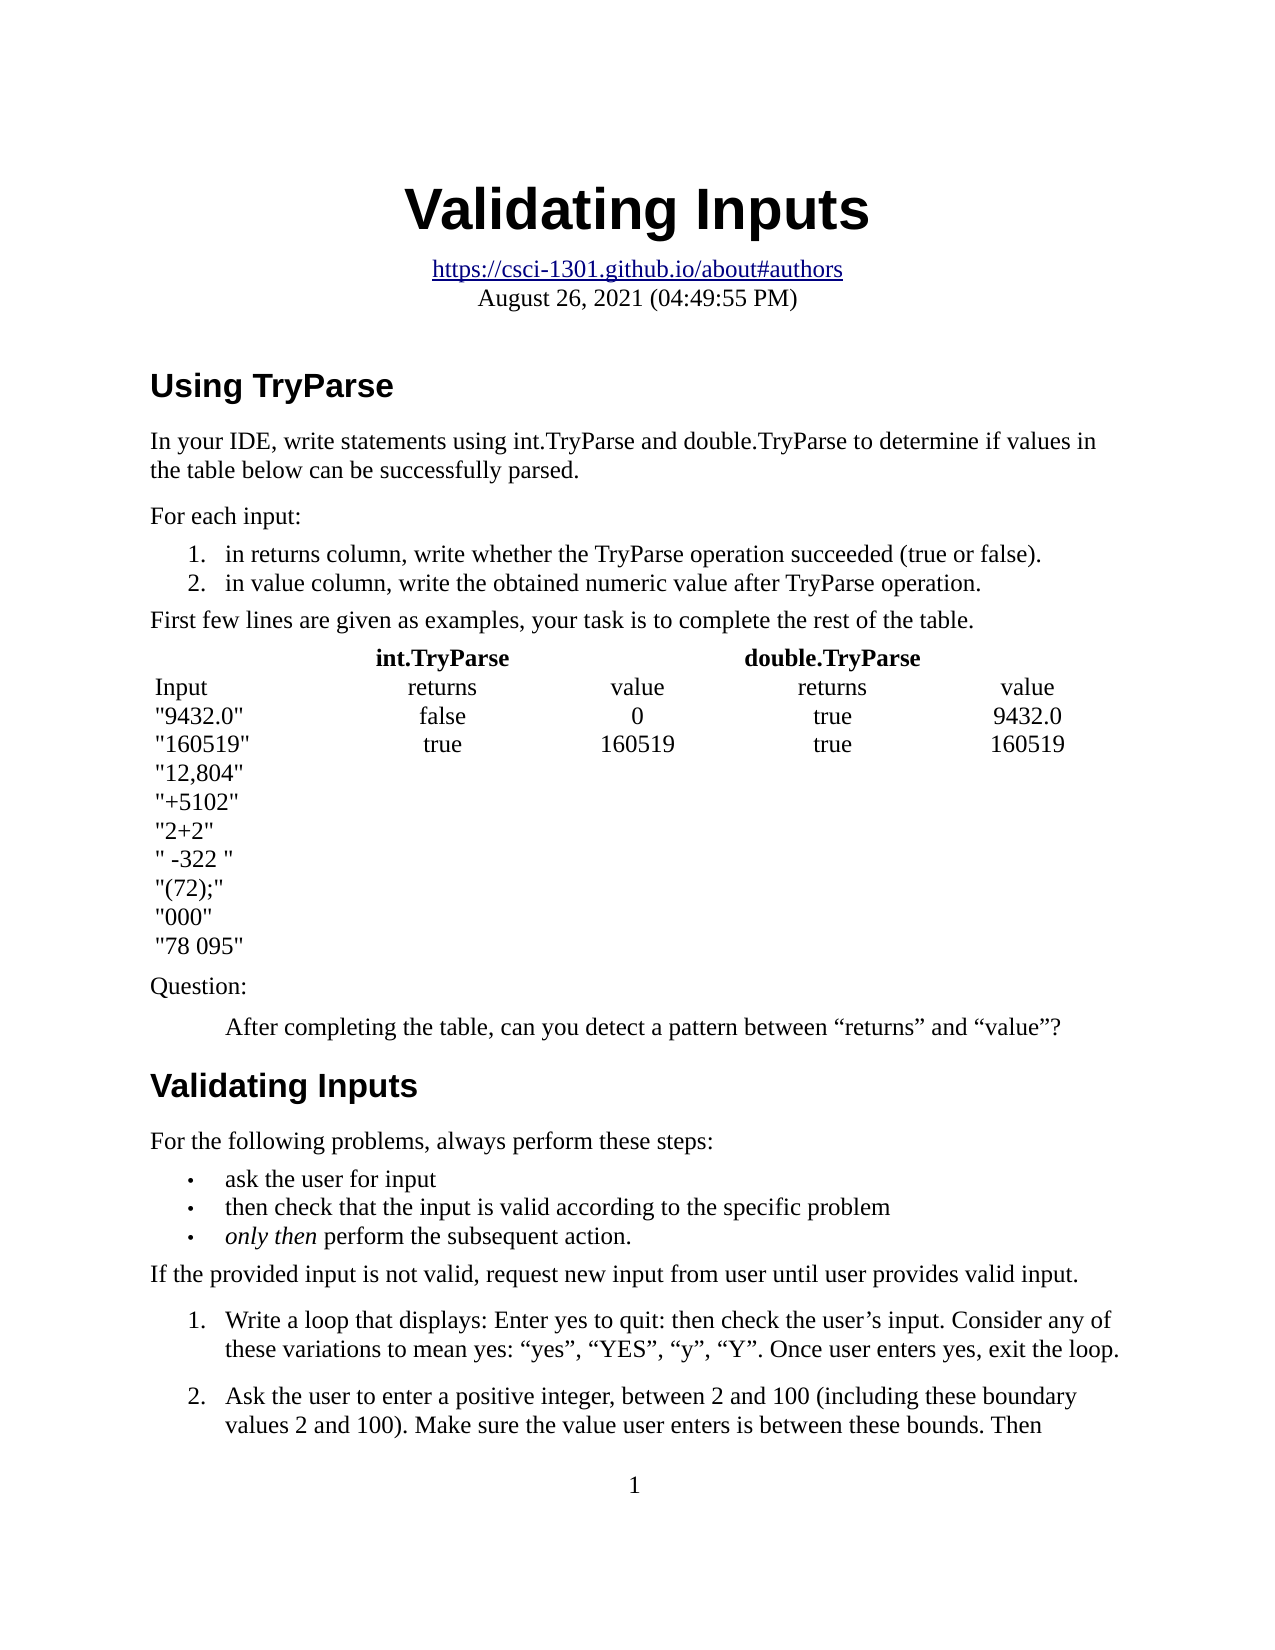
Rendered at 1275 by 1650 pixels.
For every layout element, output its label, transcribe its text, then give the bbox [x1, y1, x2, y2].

table_cell [930, 931, 1125, 959]
table_cell [930, 902, 1125, 931]
table_header int.TryParse [345, 643, 540, 672]
table_cell true [735, 701, 930, 729]
text First few lines are given as examples, your task is to complete the rest of the table. [150, 606, 1125, 634]
table_cell [930, 845, 1125, 873]
table_cell [345, 902, 540, 931]
table_cell [930, 787, 1125, 816]
table_cell [540, 845, 735, 873]
table_cell "12,804" [150, 758, 345, 787]
subtitle Using TryParse [150, 366, 1125, 404]
title Validating Inputs [150, 175, 1125, 242]
table_cell 0 [540, 701, 735, 729]
table_cell Input [150, 672, 345, 701]
table_cell " -322 " [150, 845, 345, 873]
table_cell value [540, 672, 735, 701]
table_cell [735, 931, 930, 959]
table_cell true [345, 730, 540, 758]
table_cell [345, 787, 540, 816]
list in value column, write the obtained numeric value after TryParse operation. [187, 568, 1125, 597]
table_cell value [930, 672, 1125, 701]
text In your IDE, write statements using int.TryParse and double.TryParse to determine if values in the table below can be successfully parsed. [150, 426, 1125, 483]
table_cell true [735, 730, 930, 758]
table_cell [540, 787, 735, 816]
text If the provided input is not valid, request new input from user until user provides valid input. [150, 1259, 1125, 1288]
subtitle Validating Inputs [150, 1066, 1125, 1104]
table_cell returns [345, 672, 540, 701]
table_cell 9432.0 [930, 701, 1125, 729]
table_cell [930, 816, 1125, 844]
list only then perform the subsequent action. [187, 1221, 1125, 1250]
table_cell [735, 873, 930, 902]
table_cell [735, 758, 930, 787]
table_cell [735, 902, 930, 931]
table_cell [540, 931, 735, 959]
text After completing the table, can you detect a pattern between “returns” and “value”? [225, 1012, 1125, 1041]
table_header [540, 643, 735, 672]
table_cell [930, 873, 1125, 902]
list Write a loop that displays: Enter yes to quit: then check the user’s input. Consider any of these variations to mean yes: “yes”, “YES”, “y”, “Y”. Once user enters yes, exit the loop. [187, 1306, 1125, 1363]
table_cell 160519 [540, 730, 735, 758]
table_cell "2+2" [150, 816, 345, 844]
text For each input: [150, 501, 1125, 530]
table_cell [540, 902, 735, 931]
table_cell false [345, 701, 540, 729]
table_cell "+5102" [150, 787, 345, 816]
table_cell returns [735, 672, 930, 701]
table_cell [735, 787, 930, 816]
text August 26, 2021 (04:49:55 PM) [150, 283, 1125, 312]
table_cell "9432.0" [150, 701, 345, 729]
table_cell [345, 873, 540, 902]
text https://csci-1301.github.io/about#authors [150, 254, 1125, 283]
table_cell [345, 931, 540, 959]
table_header [930, 643, 1125, 672]
list ask the user for input [187, 1164, 1125, 1192]
table_header double.TryParse [735, 643, 930, 672]
list Ask the user to enter a positive integer, between 2 and 100 (including these boundary values 2 and 100). Make sure the value user enters is between these bounds. Then [187, 1381, 1125, 1438]
table_cell "000" [150, 902, 345, 931]
table_cell [540, 758, 735, 787]
text Question: [150, 971, 1125, 1000]
table_cell "160519" [150, 730, 345, 758]
list in returns column, write whether the TryParse operation succeeded (true or false). [187, 539, 1125, 568]
table_cell [345, 816, 540, 844]
text For the following problems, always perform these steps: [150, 1126, 1125, 1155]
table_cell [345, 758, 540, 787]
table_cell [735, 845, 930, 873]
table_cell [735, 816, 930, 844]
list then check that the input is valid according to the specific problem [187, 1192, 1125, 1221]
table_cell [930, 758, 1125, 787]
table_cell 160519 [930, 730, 1125, 758]
table_cell [345, 845, 540, 873]
table_header [150, 643, 345, 672]
table_cell "78 095" [150, 931, 345, 959]
table_cell [540, 873, 735, 902]
table_cell [540, 816, 735, 844]
table_cell "(72);" [150, 873, 345, 902]
